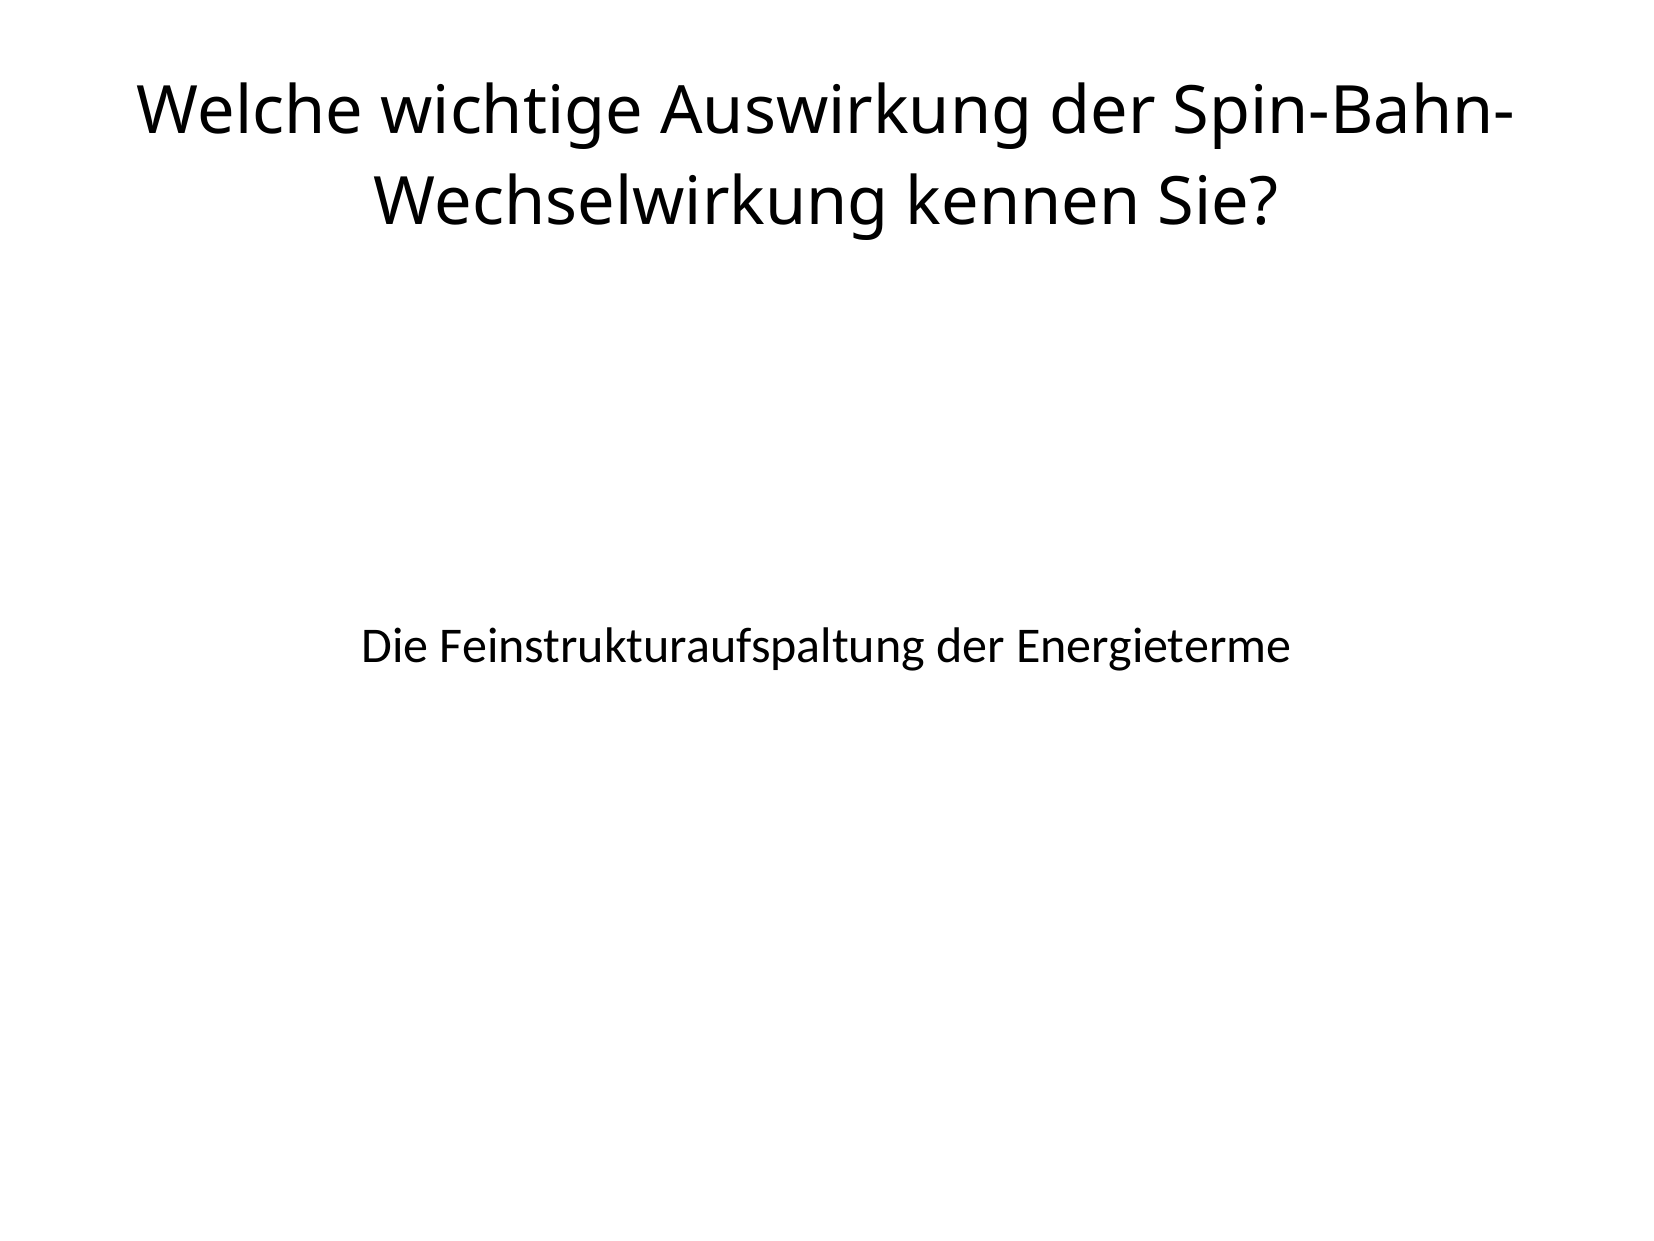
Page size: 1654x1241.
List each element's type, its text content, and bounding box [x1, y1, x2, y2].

subtitle Die Feinstrukturaufspaltung der Energieterme [82, 290, 1571, 1010]
title Welche wichtige Auswirkung der Spin-Bahn-Wechselwirkung kennen Sie? [82, 49, 1571, 257]
